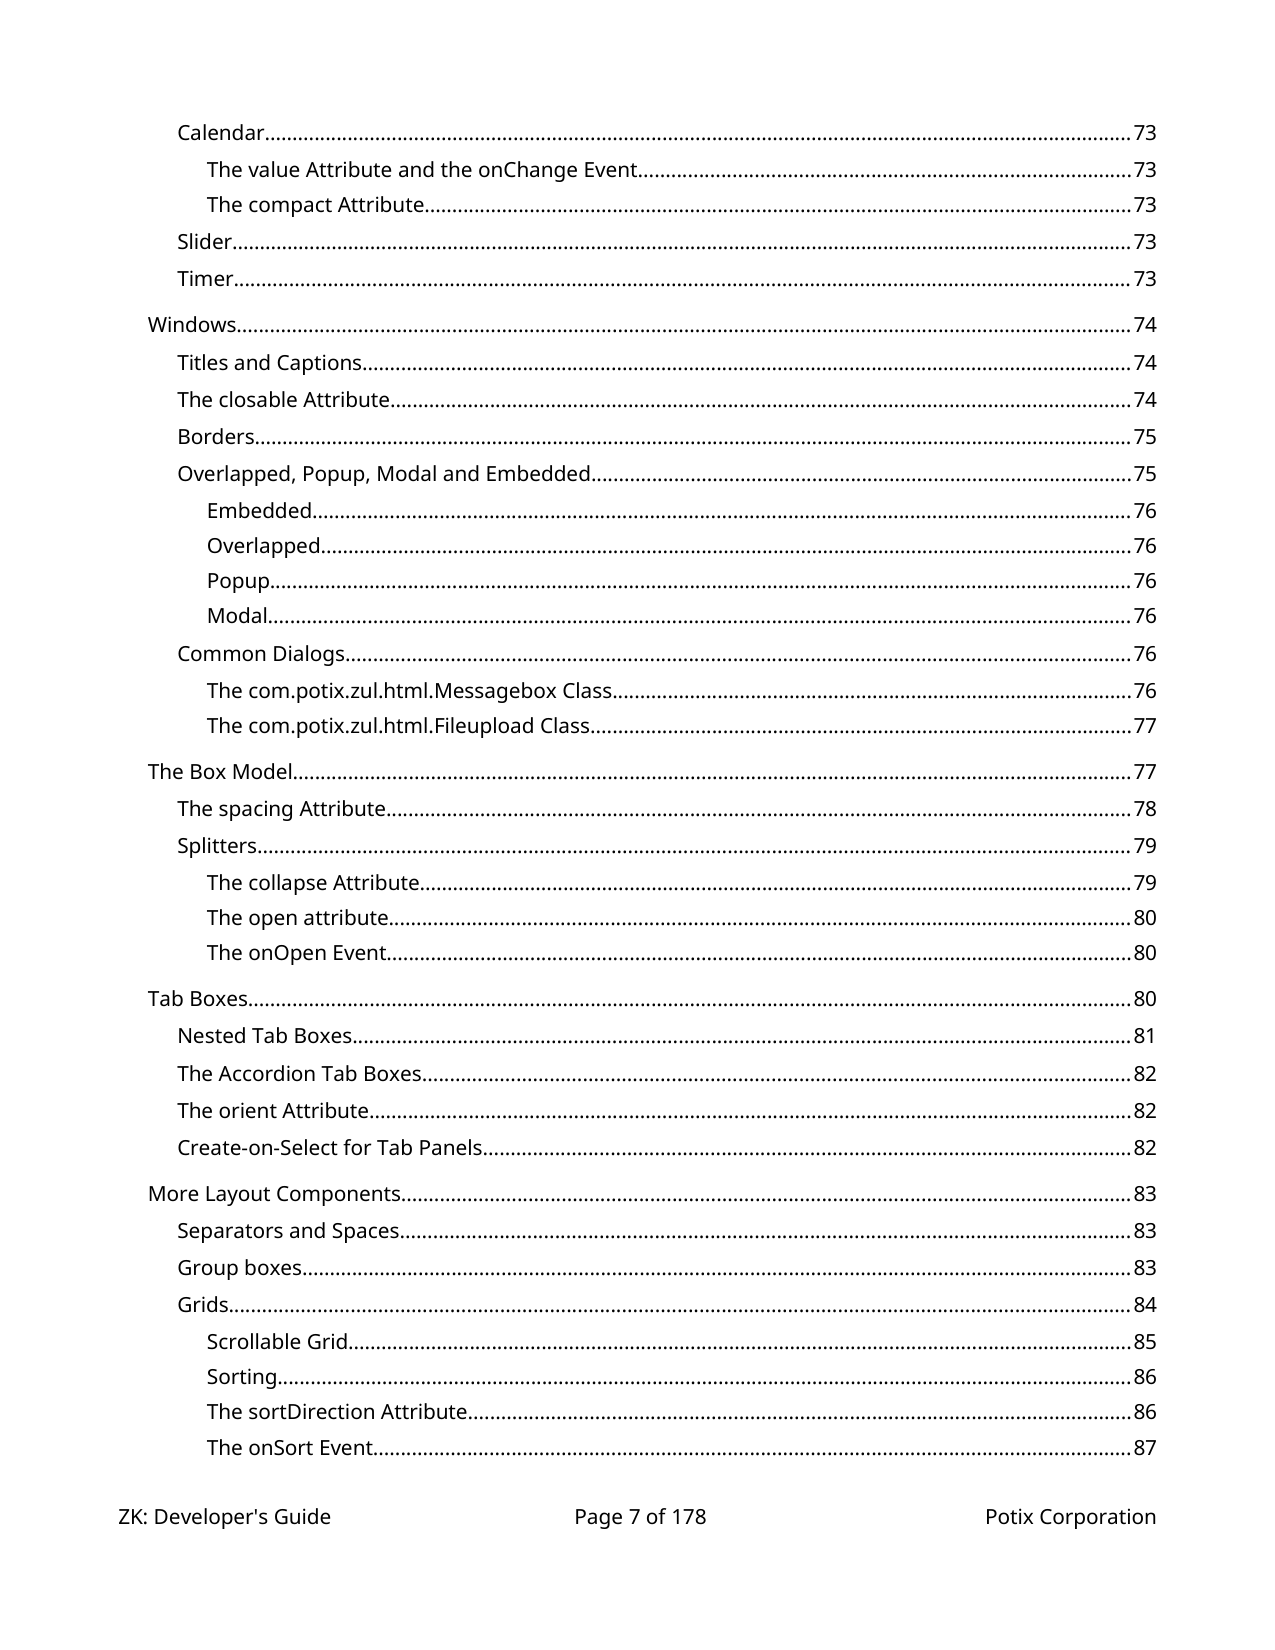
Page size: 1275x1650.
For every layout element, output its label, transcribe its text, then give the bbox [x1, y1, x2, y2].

text The compact Attribute 73 [207, 190, 1157, 219]
text Create-on-Select for Tab Panels 82 [177, 1133, 1157, 1161]
text The onOpen Event 80 [207, 938, 1157, 967]
text Sorting 86 [207, 1362, 1157, 1391]
text Separators and Spaces 83 [177, 1216, 1157, 1244]
text Overlapped 76 [207, 531, 1157, 559]
text The Accordion Tab Boxes 82 [177, 1059, 1157, 1087]
text Scrollable Grid 85 [207, 1327, 1157, 1355]
text Calendar 73 [177, 118, 1157, 146]
text The value Attribute and the onChange Event 73 [207, 155, 1157, 183]
text Splitters 79 [177, 831, 1157, 859]
text Timer 73 [177, 264, 1157, 293]
text The com.potix.zul.html.Fileupload Class 77 [207, 711, 1157, 739]
text Grids 84 [177, 1290, 1157, 1318]
text Borders 75 [177, 422, 1157, 450]
text Windows 74 [148, 311, 1157, 339]
text The orient Attribute 82 [177, 1096, 1157, 1124]
text The spacing Attribute 78 [177, 794, 1157, 822]
text The sortDirection Attribute 86 [207, 1397, 1157, 1426]
text Popup 76 [207, 566, 1157, 594]
text Group boxes 83 [177, 1253, 1157, 1281]
text Tab Boxes 80 [148, 984, 1157, 1013]
text Slider 73 [177, 227, 1157, 256]
text The Box Model 77 [148, 757, 1157, 785]
text Nested Tab Boxes 81 [177, 1022, 1157, 1050]
text The closable Attribute 74 [177, 385, 1157, 413]
text Common Dialogs 76 [177, 639, 1157, 667]
text Embedded 76 [207, 496, 1157, 524]
text More Layout Components 83 [148, 1179, 1157, 1207]
text The collapse Attribute 79 [207, 868, 1157, 896]
text Overlapped, Popup, Modal and Embedded 75 [177, 459, 1157, 487]
text The com.potix.zul.html.Messagebox Class 76 [207, 676, 1157, 704]
text Modal 76 [207, 602, 1157, 630]
text The onSort Event 87 [207, 1433, 1157, 1461]
text Titles and Captions 74 [177, 348, 1157, 376]
text The open attribute 80 [207, 903, 1157, 932]
